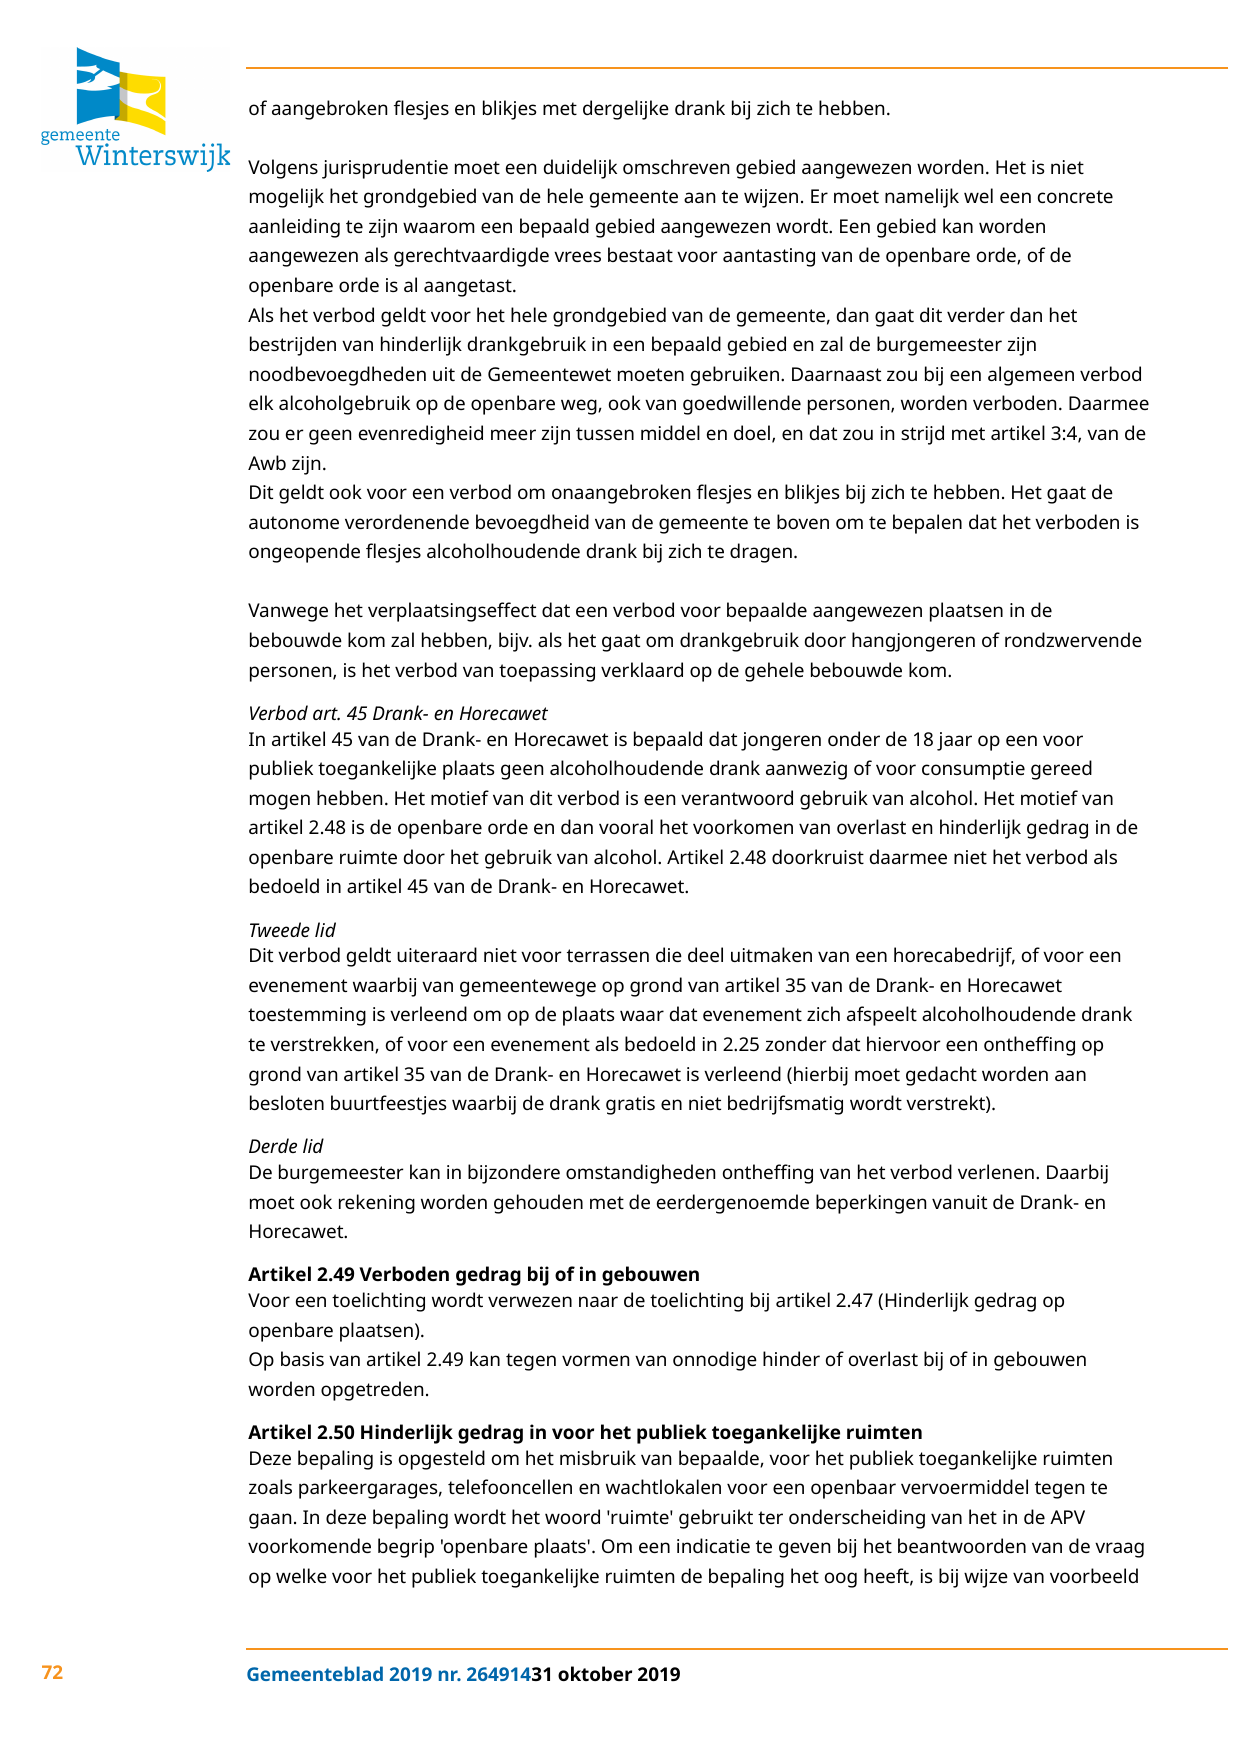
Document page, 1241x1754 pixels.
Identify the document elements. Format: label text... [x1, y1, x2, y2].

text Vanwege het verplaatsingseffect dat een verbod voor bepaalde aangewezen plaatsen in de bebouwde kom zal hebben, bijv. als het gaat om drankgebruik door hangjongeren of rondzwervende personen, is het verbod van toepassing verklaard op de gehele bebouwde kom. [248, 598, 1152, 683]
text Artikel 2.49 Verboden gedrag bij of in gebouwen [248, 1262, 1152, 1287]
text Tweede lid [248, 917, 1152, 942]
text De burgemeester kan in bijzondere omstandigheden ontheffing van het verbod verlenen. Daarbij moet ook rekening worden gehouden met de eerdergenoemde beperkingen vanuit de Drank- en Horecawet. [248, 1159, 1152, 1244]
text Volgens jurisprudentie moet een duidelijk omschreven gebied aangewezen worden. Het is niet mogelijk het grondgebied van de hele gemeente aan te wijzen. Er moet namelijk wel een concrete aanleiding te zijn waarom een bepaald gebied aangewezen wordt. Een gebied kan worden aangewezen als gerechtvaardigde vrees bestaat voor aantasting van de openbare orde, of de openbare orde is al aangetast. [248, 154, 1152, 298]
text Artikel 2.50 Hinderlijk gedrag in voor het publiek toegankelijke ruimten [248, 1419, 1152, 1445]
text Voor een toelichting wordt verwezen naar de toelichting bij artikel 2.47 (Hinderlijk gedrag op openbare plaatsen). [248, 1287, 1152, 1343]
text Als het verbod geldt voor het hele grondgebied van de gemeente, dan gaat dit verder dan het bestrijden van hinderlijk drankgebruik in een bepaald gebied en zal de burgemeester zijn noodbevoegdheden uit de Gemeentewet moeten gebruiken. Daarnaast zou bij een algemeen verbod elk alcoholgebruik op de openbare weg, ook van goedwillende personen, worden verboden. Daarmee zou er geen evenredigheid meer zijn tussen middel en doel, en dat zou in strijd met artikel 3:4, van de Awb zijn. [248, 302, 1152, 476]
picture [41, 47, 231, 172]
text Dit verbod geldt uiteraard niet voor terrassen die deel uitmaken van een horecabedrijf, of voor een evenement waarbij van gemeentewege op grond van artikel 35 van de Drank- en Horecawet toestemming is verleend om op de plaats waar dat evenement zich afspeelt alcoholhoudende drank te verstrekken, of voor een evenement als bedoeld in 2.25 zonder dat hiervoor een ontheffing op grond van artikel 35 van de Drank- en Horecawet is verleend (hierbij moet gedacht worden aan besloten buurtfeestjes waarbij de drank gratis en niet bedrijfsmatig wordt verstrekt). [248, 942, 1152, 1116]
text Dit geldt ook voor een verbod om onaangebroken flesjes en blikjes bij zich te hebben. Het gaat de autonome verordenende bevoegdheid van de gemeente te boven om te bepalen dat het verboden is ongeopende flesjes alcoholhoudende drank bij zich te dragen. [248, 479, 1152, 564]
text Op basis van artikel 2.49 kan tegen vormen van onnodige hinder of overlast bij of in gebouwen worden opgetreden. [248, 1346, 1152, 1402]
text Derde lid [248, 1133, 1152, 1159]
picture [225, 153, 231, 162]
text Deze bepaling is opgesteld om het misbruik van bepaalde, voor het publiek toegankelijke ruimten zoals parkeergarages, telefooncellen en wachtlokalen voor een openbaar vervoermiddel tegen te gaan. In deze bepaling wordt het woord 'ruimte' gebruikt ter onderscheiding van het in de APV voorkomende begrip 'openbare plaats'. Om een indicatie te geven bij het beantwoorden van de vraag op welke voor het publiek toegankelijke ruimten de bepaling het oog heeft, is bij wijze van voorbeeld [248, 1445, 1152, 1589]
text In artikel 45 van de Drank- en Horecawet is bepaald dat jongeren onder de 18 jaar op een voor publiek toegankelijke plaats geen alcoholhoudende drank aanwezig of voor consumptie gereed mogen hebben. Het motief van dit verbod is een verantwoord gebruik van alcohol. Het motief van artikel 2.48 is de openbare orde en dan vooral het voorkomen van overlast en hinderlijk gedrag in de openbare ruimte door het gebruik van alcohol. Artikel 2.48 doorkruist daarmee niet het verbod als bedoeld in artikel 45 van de Drank- en Horecawet. [248, 726, 1152, 899]
text of aangebroken flesjes en blikjes met dergelijke drank bij zich te hebben. [248, 95, 1152, 121]
text Verbod art. 45 Drank- en Horecawet [248, 700, 1152, 726]
